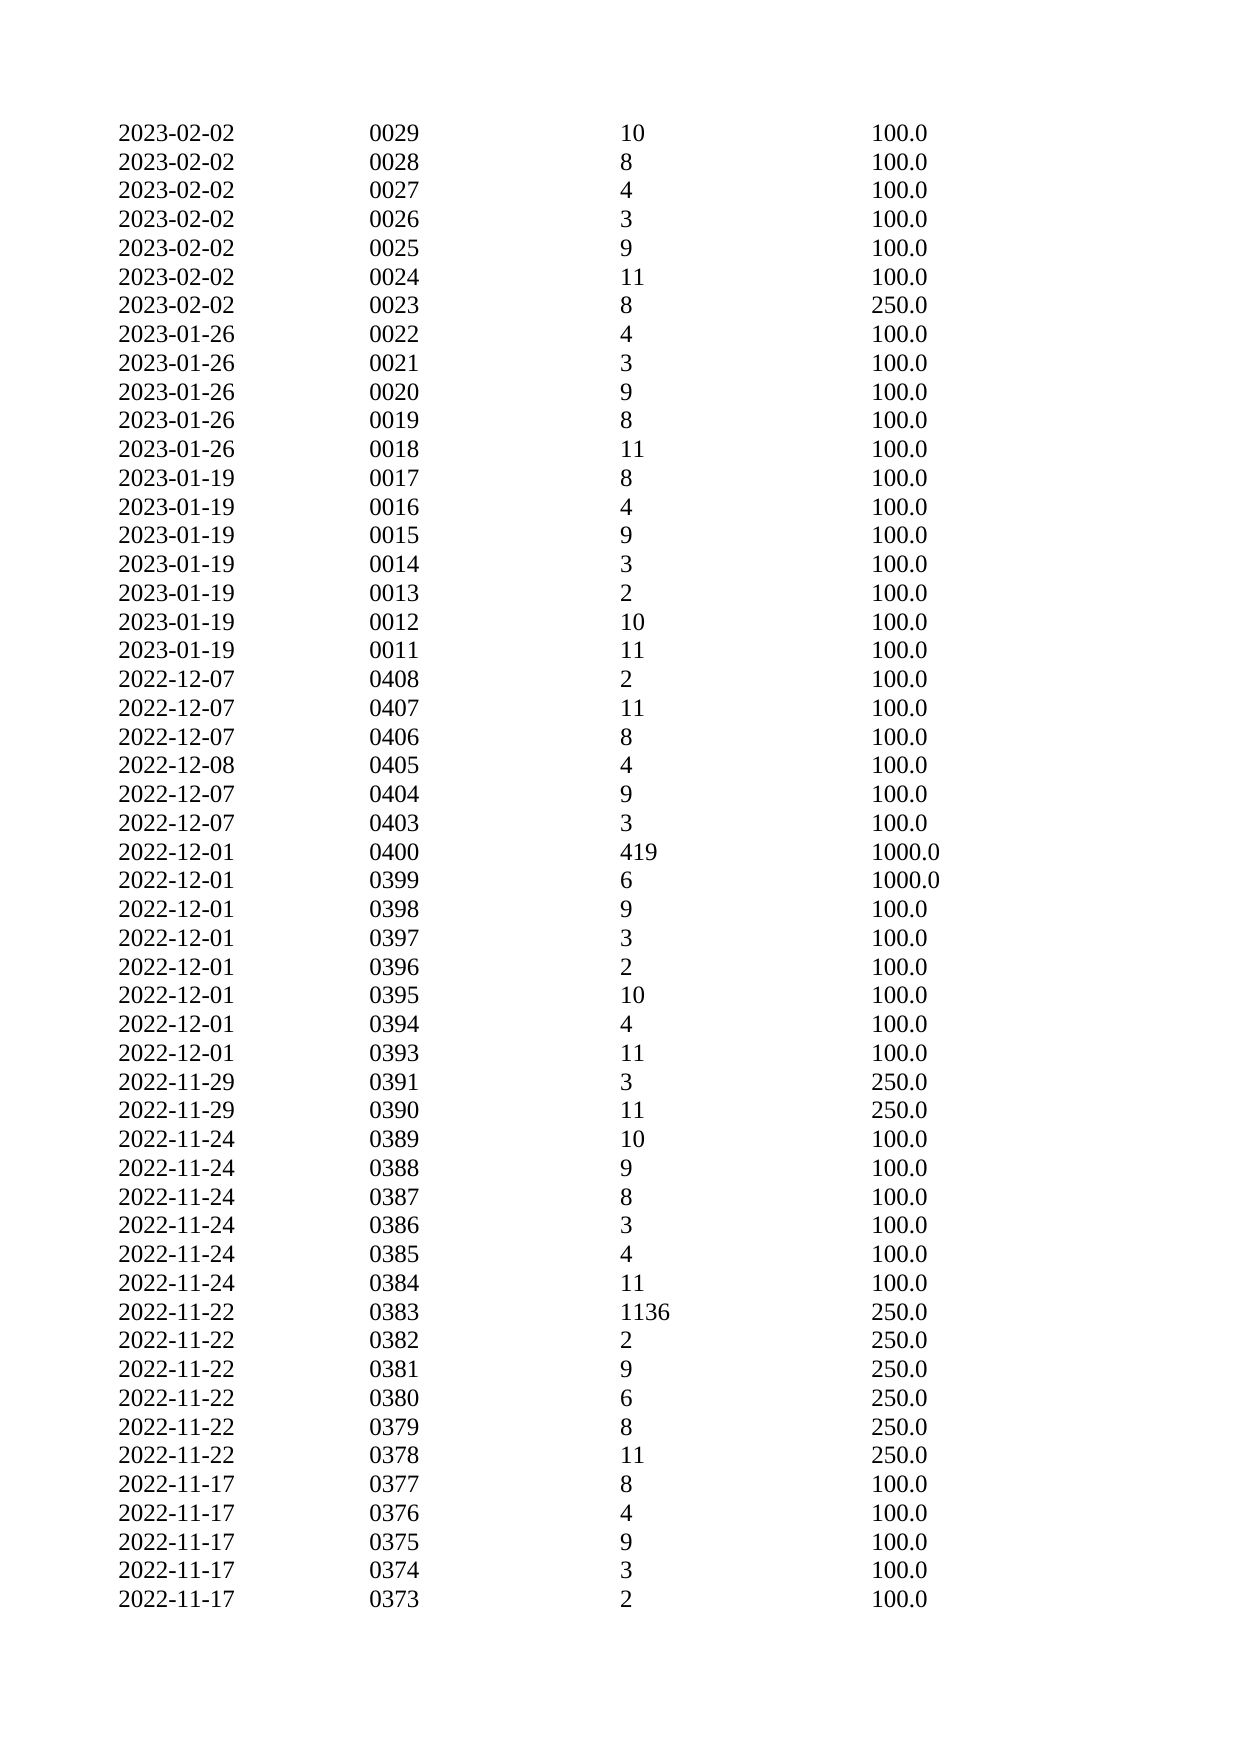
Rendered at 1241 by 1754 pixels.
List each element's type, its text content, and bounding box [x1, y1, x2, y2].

table_cell 2022-12-01 [118, 837, 369, 866]
table_cell 100.0 [871, 1527, 1122, 1556]
table_cell 0023 [369, 291, 620, 319]
table_cell 100.0 [871, 1153, 1122, 1182]
table_cell 0405 [369, 751, 620, 779]
table_cell 2022-12-07 [118, 693, 369, 722]
table_cell 11 [620, 636, 871, 664]
table_cell 2022-12-08 [118, 751, 369, 779]
table_cell 0397 [369, 923, 620, 952]
table_cell 11 [620, 693, 871, 722]
table_cell 8 [620, 1412, 871, 1441]
table_cell 4 [620, 1239, 871, 1268]
table_cell 250.0 [871, 1441, 1122, 1469]
table_cell 8 [620, 147, 871, 176]
table_cell 6 [620, 1383, 871, 1412]
table_cell 9 [620, 521, 871, 549]
table_cell 100.0 [871, 1009, 1122, 1038]
table_cell 100.0 [871, 1124, 1122, 1153]
table_cell 100.0 [871, 319, 1122, 348]
table_cell 9 [620, 1527, 871, 1556]
table_cell 100.0 [871, 952, 1122, 981]
table_cell 2023-01-26 [118, 377, 369, 406]
table_cell 0027 [369, 176, 620, 204]
table_cell 10 [620, 607, 871, 636]
table_cell 100.0 [871, 981, 1122, 1009]
table_cell 0029 [369, 118, 620, 147]
table_cell 100.0 [871, 636, 1122, 664]
table_cell 100.0 [871, 1584, 1122, 1613]
table_cell 2023-01-26 [118, 348, 369, 377]
table_cell 3 [620, 348, 871, 377]
table_cell 1000.0 [871, 866, 1122, 894]
table_cell 0407 [369, 693, 620, 722]
table_cell 2023-01-19 [118, 578, 369, 607]
table_cell 0389 [369, 1124, 620, 1153]
table_cell 2022-11-24 [118, 1182, 369, 1211]
table_cell 100.0 [871, 1038, 1122, 1067]
table_cell 2023-02-02 [118, 262, 369, 291]
table_cell 9 [620, 233, 871, 262]
table_cell 2022-11-29 [118, 1067, 369, 1096]
table_cell 2 [620, 1584, 871, 1613]
table_cell 100.0 [871, 492, 1122, 521]
table_cell 250.0 [871, 1383, 1122, 1412]
table_cell 2022-12-07 [118, 779, 369, 808]
table_cell 0025 [369, 233, 620, 262]
table_cell 0382 [369, 1326, 620, 1354]
table_cell 100.0 [871, 1239, 1122, 1268]
table_cell 2022-12-07 [118, 722, 369, 751]
table_cell 2022-11-29 [118, 1096, 369, 1124]
table_cell 0381 [369, 1354, 620, 1383]
table_cell 100.0 [871, 204, 1122, 233]
table_cell 0378 [369, 1441, 620, 1469]
table_cell 11 [620, 1268, 871, 1297]
table_cell 100.0 [871, 262, 1122, 291]
table_cell 9 [620, 1153, 871, 1182]
table_cell 100.0 [871, 1556, 1122, 1584]
table_cell 2 [620, 664, 871, 693]
table_cell 0380 [369, 1383, 620, 1412]
table_cell 100.0 [871, 1211, 1122, 1239]
table_cell 3 [620, 1067, 871, 1096]
table_cell 4 [620, 751, 871, 779]
table_cell 2022-11-17 [118, 1556, 369, 1584]
table_cell 100.0 [871, 348, 1122, 377]
table_cell 2022-11-24 [118, 1153, 369, 1182]
table_cell 2022-12-01 [118, 952, 369, 981]
table_cell 2023-02-02 [118, 204, 369, 233]
table_cell 3 [620, 923, 871, 952]
table_cell 2023-01-19 [118, 636, 369, 664]
table_cell 4 [620, 1498, 871, 1527]
table_cell 0024 [369, 262, 620, 291]
table_cell 2022-12-01 [118, 866, 369, 894]
table_cell 11 [620, 434, 871, 463]
table_cell 2023-02-02 [118, 233, 369, 262]
table_cell 2 [620, 1326, 871, 1354]
table_cell 0021 [369, 348, 620, 377]
table_cell 0390 [369, 1096, 620, 1124]
table_cell 2022-12-07 [118, 664, 369, 693]
table_cell 100.0 [871, 751, 1122, 779]
table_cell 8 [620, 463, 871, 492]
table_cell 11 [620, 1096, 871, 1124]
table_cell 1136 [620, 1297, 871, 1326]
table_cell 2023-01-26 [118, 434, 369, 463]
table_cell 250.0 [871, 1096, 1122, 1124]
table_cell 250.0 [871, 1067, 1122, 1096]
table_cell 250.0 [871, 1412, 1122, 1441]
table_cell 100.0 [871, 147, 1122, 176]
table_cell 2023-01-19 [118, 607, 369, 636]
table_cell 100.0 [871, 176, 1122, 204]
table_cell 9 [620, 377, 871, 406]
table_cell 2022-11-22 [118, 1412, 369, 1441]
table_cell 100.0 [871, 377, 1122, 406]
table_cell 0403 [369, 808, 620, 837]
table_cell 2022-11-22 [118, 1383, 369, 1412]
table_cell 0386 [369, 1211, 620, 1239]
table_cell 10 [620, 981, 871, 1009]
table_cell 3 [620, 549, 871, 578]
table_cell 250.0 [871, 291, 1122, 319]
table_cell 0399 [369, 866, 620, 894]
table_cell 0387 [369, 1182, 620, 1211]
table_cell 100.0 [871, 549, 1122, 578]
table_cell 2022-11-24 [118, 1268, 369, 1297]
table_cell 100.0 [871, 1498, 1122, 1527]
table_cell 2023-02-02 [118, 291, 369, 319]
table_cell 100.0 [871, 607, 1122, 636]
table_cell 0400 [369, 837, 620, 866]
table_cell 250.0 [871, 1297, 1122, 1326]
table_cell 100.0 [871, 894, 1122, 923]
table_cell 0020 [369, 377, 620, 406]
table_cell 8 [620, 406, 871, 434]
table_cell 3 [620, 1211, 871, 1239]
table_cell 2023-01-26 [118, 319, 369, 348]
table_cell 0011 [369, 636, 620, 664]
table_cell 100.0 [871, 578, 1122, 607]
table_cell 2023-02-02 [118, 118, 369, 147]
table_cell 0012 [369, 607, 620, 636]
table_cell 2022-12-01 [118, 1038, 369, 1067]
table_cell 0373 [369, 1584, 620, 1613]
table_cell 100.0 [871, 1268, 1122, 1297]
table_cell 250.0 [871, 1326, 1122, 1354]
table_cell 2023-02-02 [118, 176, 369, 204]
table_cell 419 [620, 837, 871, 866]
table_cell 0019 [369, 406, 620, 434]
table_cell 2023-02-02 [118, 147, 369, 176]
table_cell 0015 [369, 521, 620, 549]
table_cell 0395 [369, 981, 620, 1009]
table_cell 0016 [369, 492, 620, 521]
table_cell 100.0 [871, 923, 1122, 952]
table_cell 100.0 [871, 463, 1122, 492]
table_cell 6 [620, 866, 871, 894]
table_cell 11 [620, 1441, 871, 1469]
table_cell 2 [620, 578, 871, 607]
table_cell 2 [620, 952, 871, 981]
table_cell 0026 [369, 204, 620, 233]
table_cell 2023-01-26 [118, 406, 369, 434]
table_cell 2022-11-17 [118, 1584, 369, 1613]
table_cell 0393 [369, 1038, 620, 1067]
table_cell 4 [620, 1009, 871, 1038]
table_cell 8 [620, 1469, 871, 1498]
table_cell 0018 [369, 434, 620, 463]
table_cell 0385 [369, 1239, 620, 1268]
table_cell 2022-11-24 [118, 1211, 369, 1239]
table_cell 8 [620, 291, 871, 319]
table_cell 10 [620, 118, 871, 147]
table_cell 9 [620, 779, 871, 808]
table_cell 2022-12-01 [118, 981, 369, 1009]
table_cell 0384 [369, 1268, 620, 1297]
table_cell 3 [620, 204, 871, 233]
table_cell 0017 [369, 463, 620, 492]
table_cell 2022-11-24 [118, 1239, 369, 1268]
table_cell 2022-11-17 [118, 1527, 369, 1556]
table_cell 0408 [369, 664, 620, 693]
table_cell 0028 [369, 147, 620, 176]
table_cell 100.0 [871, 118, 1122, 147]
table_cell 9 [620, 894, 871, 923]
table_cell 100.0 [871, 434, 1122, 463]
table_cell 0388 [369, 1153, 620, 1182]
table_cell 0404 [369, 779, 620, 808]
table_cell 4 [620, 492, 871, 521]
table_cell 9 [620, 1354, 871, 1383]
table_cell 2022-11-22 [118, 1441, 369, 1469]
table_cell 0013 [369, 578, 620, 607]
table_cell 4 [620, 319, 871, 348]
table_cell 2023-01-19 [118, 549, 369, 578]
table_cell 10 [620, 1124, 871, 1153]
table_cell 100.0 [871, 233, 1122, 262]
table_cell 1000.0 [871, 837, 1122, 866]
table_cell 0406 [369, 722, 620, 751]
table_cell 2023-01-19 [118, 492, 369, 521]
table_cell 0394 [369, 1009, 620, 1038]
table_cell 100.0 [871, 406, 1122, 434]
table_cell 100.0 [871, 1469, 1122, 1498]
table_cell 8 [620, 722, 871, 751]
table_cell 2022-11-22 [118, 1354, 369, 1383]
table_cell 100.0 [871, 808, 1122, 837]
table_cell 0375 [369, 1527, 620, 1556]
table_cell 2022-11-17 [118, 1469, 369, 1498]
table_cell 100.0 [871, 779, 1122, 808]
table_cell 2022-11-17 [118, 1498, 369, 1527]
table_cell 0398 [369, 894, 620, 923]
table_cell 0379 [369, 1412, 620, 1441]
table_cell 2022-11-24 [118, 1124, 369, 1153]
table_cell 100.0 [871, 722, 1122, 751]
table_cell 2023-01-19 [118, 521, 369, 549]
table_cell 3 [620, 1556, 871, 1584]
table_cell 0383 [369, 1297, 620, 1326]
table_cell 100.0 [871, 664, 1122, 693]
table_cell 2022-11-22 [118, 1297, 369, 1326]
table_cell 0391 [369, 1067, 620, 1096]
table_cell 0014 [369, 549, 620, 578]
table_cell 0022 [369, 319, 620, 348]
table_cell 2022-12-01 [118, 1009, 369, 1038]
table_cell 2022-11-22 [118, 1326, 369, 1354]
table_cell 0377 [369, 1469, 620, 1498]
table_cell 11 [620, 1038, 871, 1067]
table_cell 0374 [369, 1556, 620, 1584]
table_cell 4 [620, 176, 871, 204]
table_cell 0396 [369, 952, 620, 981]
table_cell 3 [620, 808, 871, 837]
table_cell 2022-12-01 [118, 894, 369, 923]
table_cell 0376 [369, 1498, 620, 1527]
table_cell 2022-12-07 [118, 808, 369, 837]
table_cell 11 [620, 262, 871, 291]
table_cell 100.0 [871, 1182, 1122, 1211]
table_cell 250.0 [871, 1354, 1122, 1383]
table_cell 8 [620, 1182, 871, 1211]
table_cell 2022-12-01 [118, 923, 369, 952]
table_cell 100.0 [871, 521, 1122, 549]
table_cell 2023-01-19 [118, 463, 369, 492]
table_cell 100.0 [871, 693, 1122, 722]
